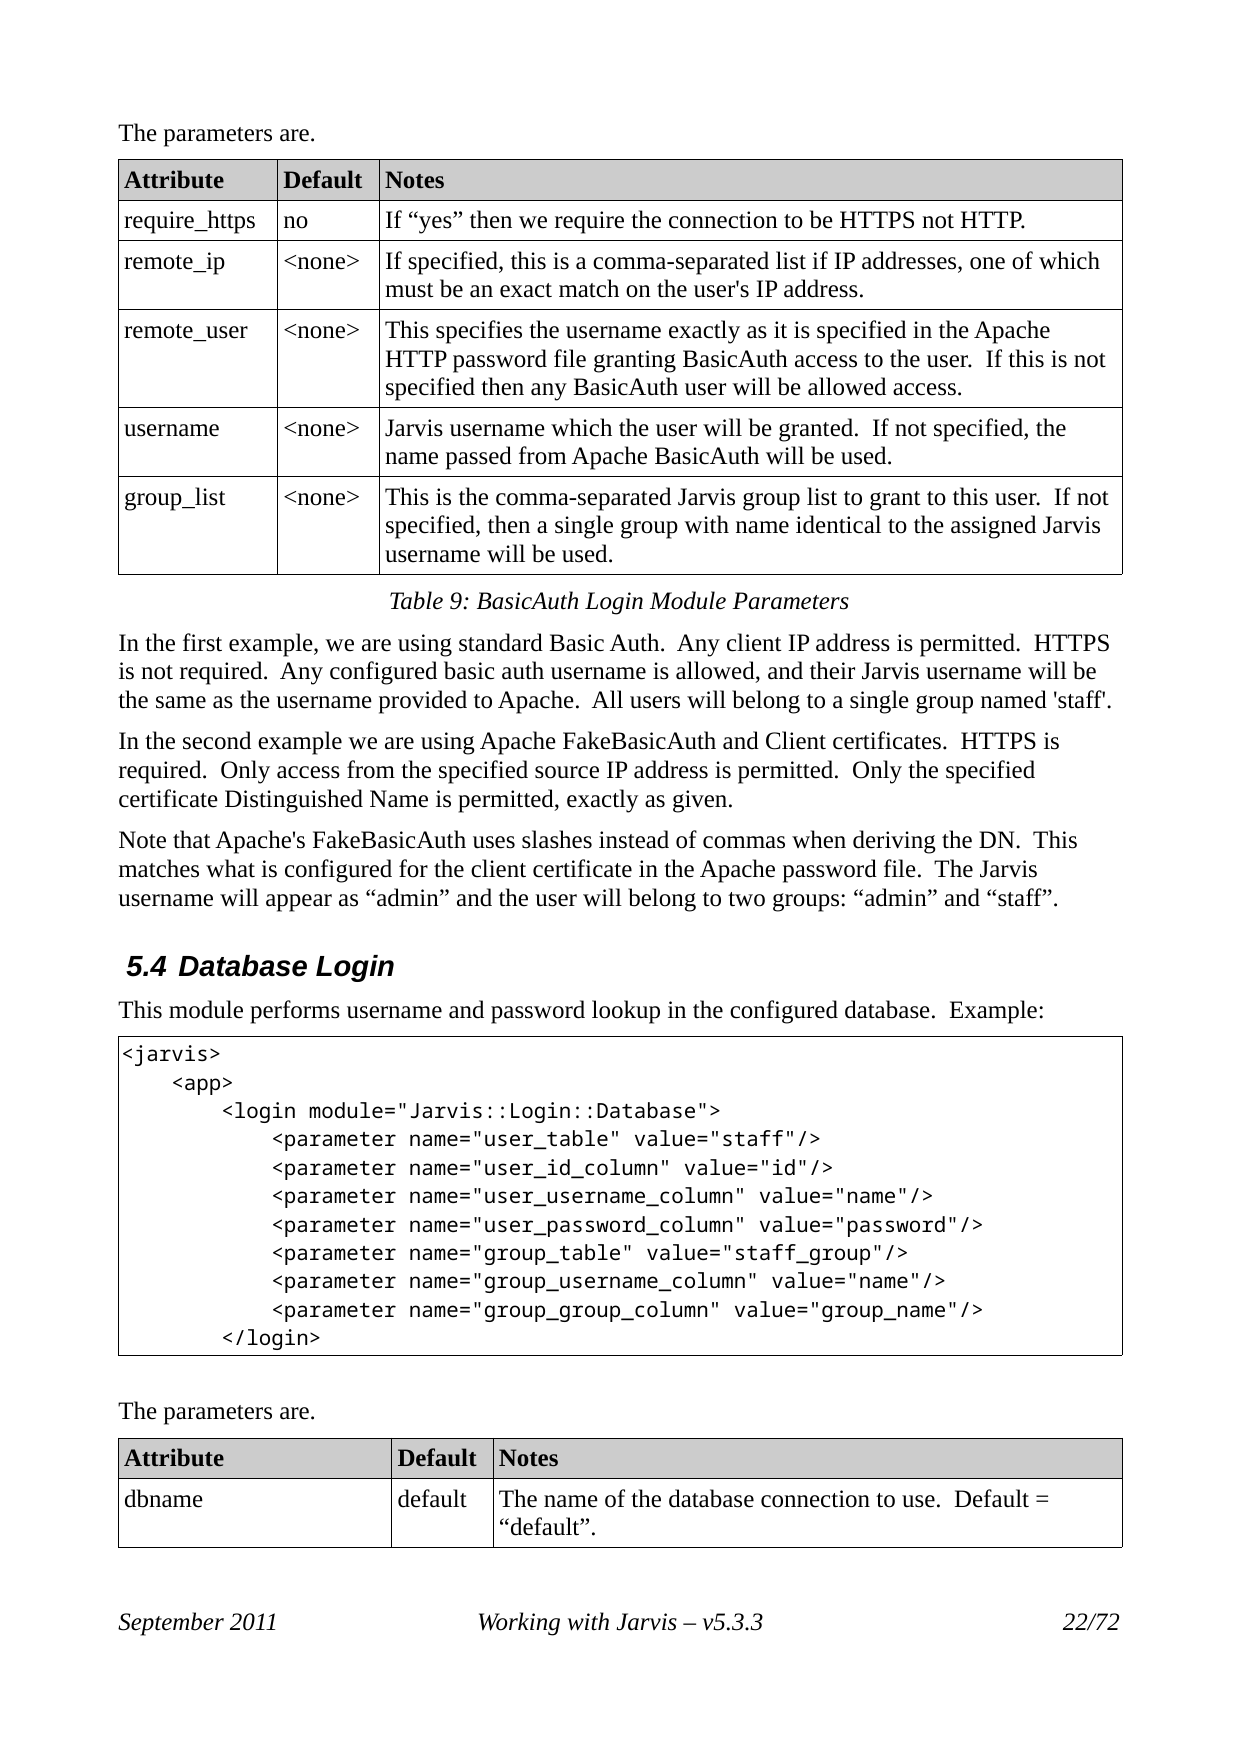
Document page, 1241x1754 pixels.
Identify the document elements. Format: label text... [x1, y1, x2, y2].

table_cell username [119, 408, 277, 476]
text This module performs username and password lookup in the configured database. Example: [118, 995, 1122, 1024]
table_cell no [278, 201, 379, 240]
table_header Default [392, 1439, 493, 1478]
text </login> [119, 1321, 1122, 1355]
table_cell default [392, 1479, 493, 1547]
text <parameter name="group_username_column" value="name"/> [119, 1264, 1122, 1292]
text In the first example, we are using standard Basic Auth. Any client IP address is permitted. HTTPS is not required. Any configured basic auth username is allowed, and their Jarvis username will be the same as the username provided to Apache. All users will belong to a single group named 'staff'. [118, 628, 1122, 714]
table_header Default [278, 160, 379, 200]
table_cell If specified, this is a comma-separated list if IP addresses, one of which must be an exact match on the user's IP address. [380, 241, 1122, 309]
text <parameter name="group_table" value="staff_group"/> [119, 1235, 1122, 1264]
text <parameter name="group_group_column" value="group_name"/> [119, 1292, 1122, 1321]
text Table 9: BasicAuth Login Module Parameters [118, 586, 1122, 615]
text The parameters are. [118, 1396, 1122, 1425]
table_cell <none> [278, 241, 379, 309]
table_cell dbname [119, 1479, 391, 1547]
subtitle Database Login [118, 949, 1122, 982]
text Note that Apache's FakeBasicAuth uses slashes instead of commas when deriving the DN. This matches what is configured for the client certificate in the Apache password file. The Jarvis username will appear as “admin” and the user will belong to two groups: “admin” and “staff”. [118, 825, 1122, 911]
table_cell <none> [278, 477, 379, 574]
text <parameter name="user_password_column" value="password"/> [119, 1207, 1122, 1235]
table_cell <none> [278, 310, 379, 407]
table_cell This specifies the username exactly as it is specified in the Apache HTTP password file granting BasicAuth access to the user. If this is not specified then any BasicAuth user will be allowed access. [380, 310, 1122, 407]
table_header Attribute [119, 160, 277, 200]
text <parameter name="user_id_column" value="id"/> [119, 1150, 1122, 1178]
table_header Notes [380, 160, 1122, 200]
table_cell If “yes” then we require the connection to be HTTPS not HTTP. [380, 201, 1122, 240]
table_header Notes [494, 1439, 1122, 1478]
text <parameter name="user_username_column" value="name"/> [119, 1178, 1122, 1207]
text <login module="Jarvis::Login::Database"> [119, 1093, 1122, 1121]
table_cell <none> [278, 408, 379, 476]
text <parameter name="user_table" value="staff"/> [119, 1121, 1122, 1150]
table_cell Jarvis username which the user will be granted. If not specified, the name passed from Apache BasicAuth will be used. [380, 408, 1122, 476]
table_cell remote_ip [119, 241, 277, 309]
text <app> [119, 1064, 1122, 1093]
table_cell group_list [119, 477, 277, 574]
table_cell remote_user [119, 310, 277, 407]
table_cell The name of the database connection to use. Default = “default”. [494, 1479, 1122, 1547]
text The parameters are. [118, 118, 1122, 147]
table_cell require_https [119, 201, 277, 240]
table_header Attribute [119, 1439, 391, 1478]
text <jarvis> [119, 1037, 1122, 1064]
table_cell This is the comma-separated Jarvis group list to grant to this user. If not specified, then a single group with name identical to the assigned Jarvis username will be used. [380, 477, 1122, 574]
text In the second example we are using Apache FakeBasicAuth and Client certificates. HTTPS is required. Only access from the specified source IP address is permitted. Only the specified certificate Distinguished Name is permitted, exactly as given. [118, 726, 1122, 813]
